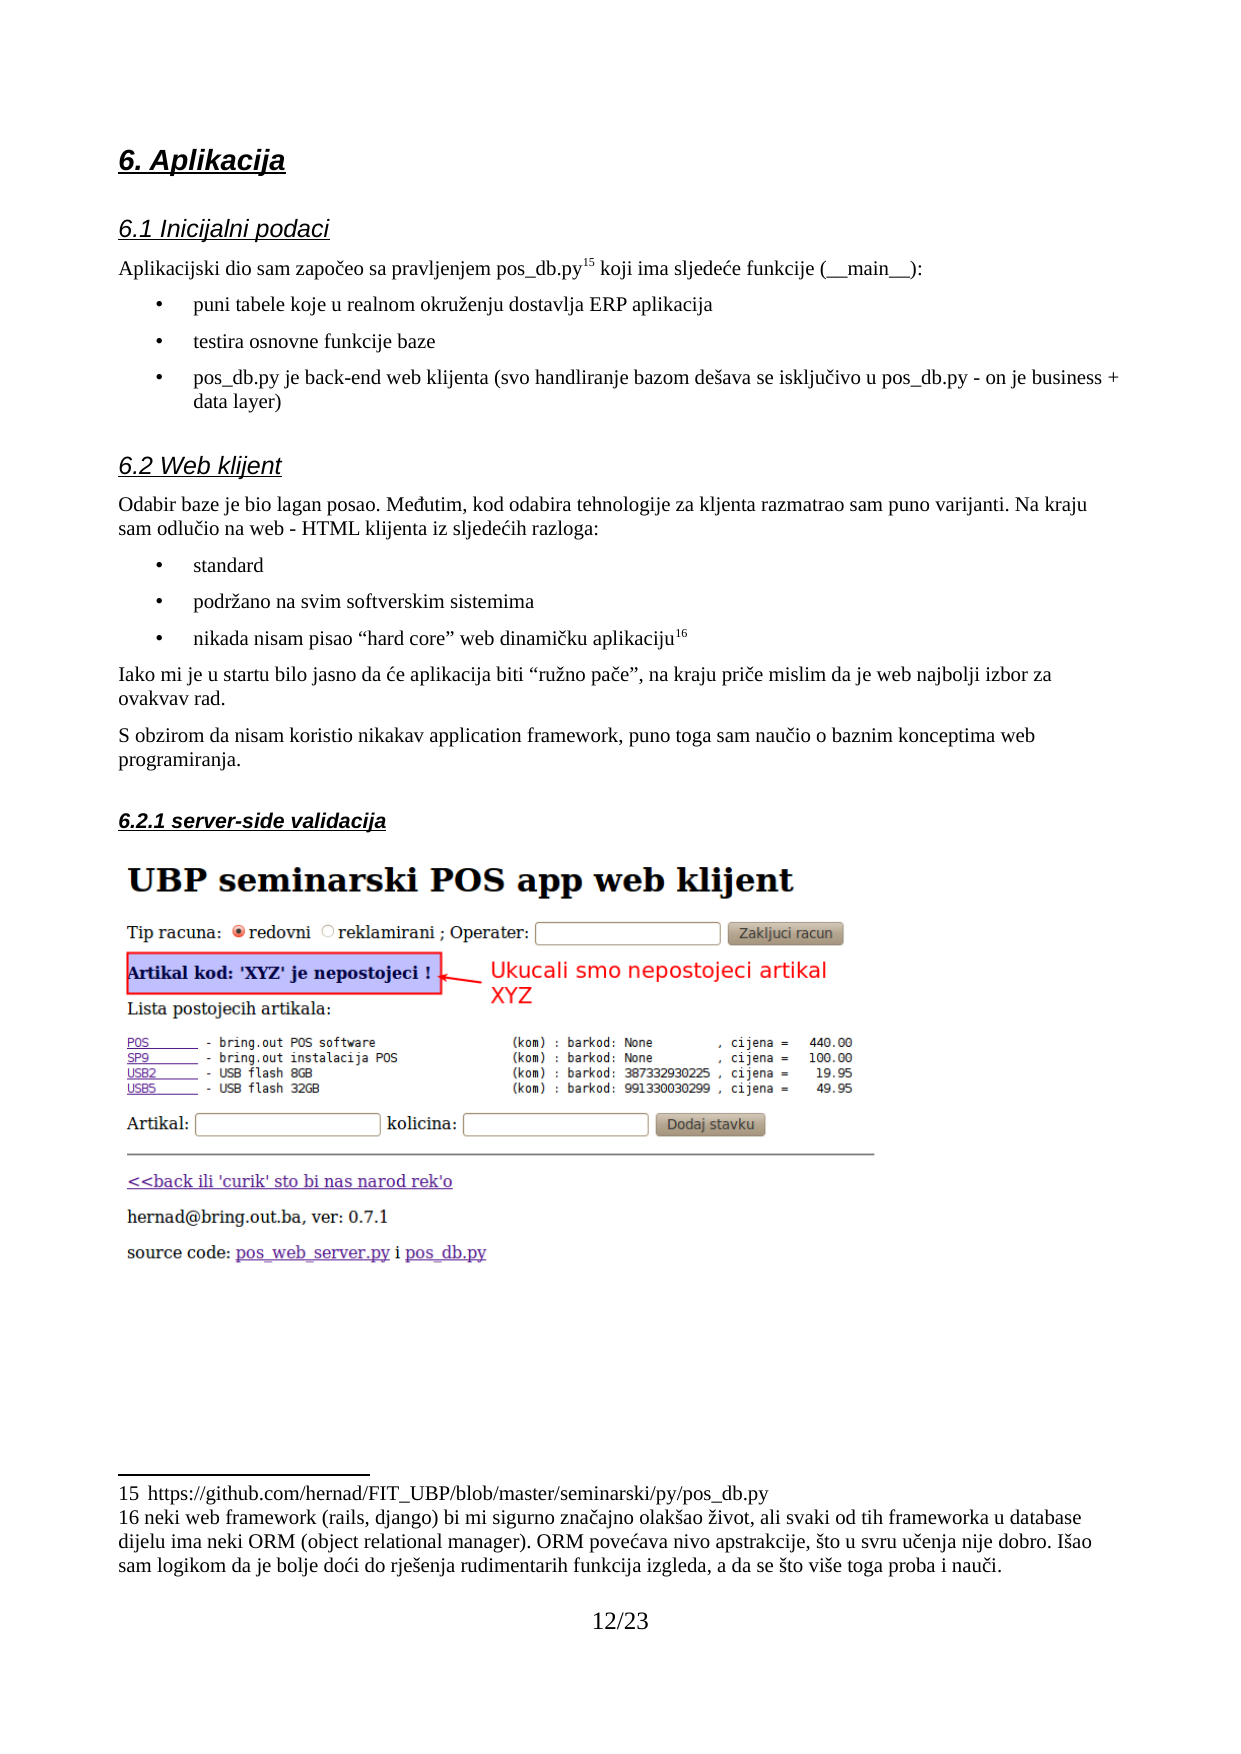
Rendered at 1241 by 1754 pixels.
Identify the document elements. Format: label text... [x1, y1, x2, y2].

picture [125, 860, 875, 1299]
list standard [156, 553, 1122, 577]
list pos_db.py je back-end web klijenta (svo handliranje bazom dešava se isključivo u pos_db.py - on je business + data layer) [156, 365, 1122, 413]
text S obzirom da nisam koristio nikakav application framework, puno toga sam naučio o baznim konceptima web programiranja. [118, 723, 1122, 771]
text Aplikacijski dio sam započeo sa pravljenjem pos_db.py koji ima sljedeće funkcije (__main__): [118, 255, 1122, 279]
text Odabir baze je bio lagan posao. Međutim, kod odabira tehnologije za kljenta razmatrao sam puno varijanti. Na kraju sam odlučio na web - HTML klijenta iz sljedećih razloga: [118, 492, 1122, 540]
list puni tabele koje u realnom okruženju dostavlja ERP aplikacija [156, 292, 1122, 316]
subtitle 6. Aplikacija [118, 143, 1122, 177]
list testira osnovne funkcije baze [156, 328, 1122, 353]
list podržano na svim softverskim sistemima [156, 589, 1122, 613]
subtitle 6.2 Web klijent [118, 451, 1122, 479]
list nikada nisam pisao “hard core” web dinamičku aplikaciju [156, 626, 1122, 650]
subtitle 6.1 Inicijalni podaci [118, 214, 1122, 243]
subtitle 6.2.1 server-side validacija [118, 808, 1122, 833]
text https://github.com/hernad/FIT_UBP/blob/master/seminarski/py/pos_db.py [118, 1481, 1122, 1505]
text Iako mi je u startu bilo jasno da će aplikacija biti “ružno pače”, na kraju priče mislim da je web najbolji izbor za ovakvav rad. [118, 662, 1122, 710]
list neki web framework (rails, django) bi mi sigurno značajno olakšao život, ali svaki od tih frameworka u database dijelu ima neki ORM (object relational manager). ORM povećava nivo apstrakcije, što u svru učenja nije dobro. Išao sam logikom da je bolje doći do rješenja rudimentarih funkcija izgleda, a da se što više toga proba i nauči. [118, 1505, 1122, 1577]
